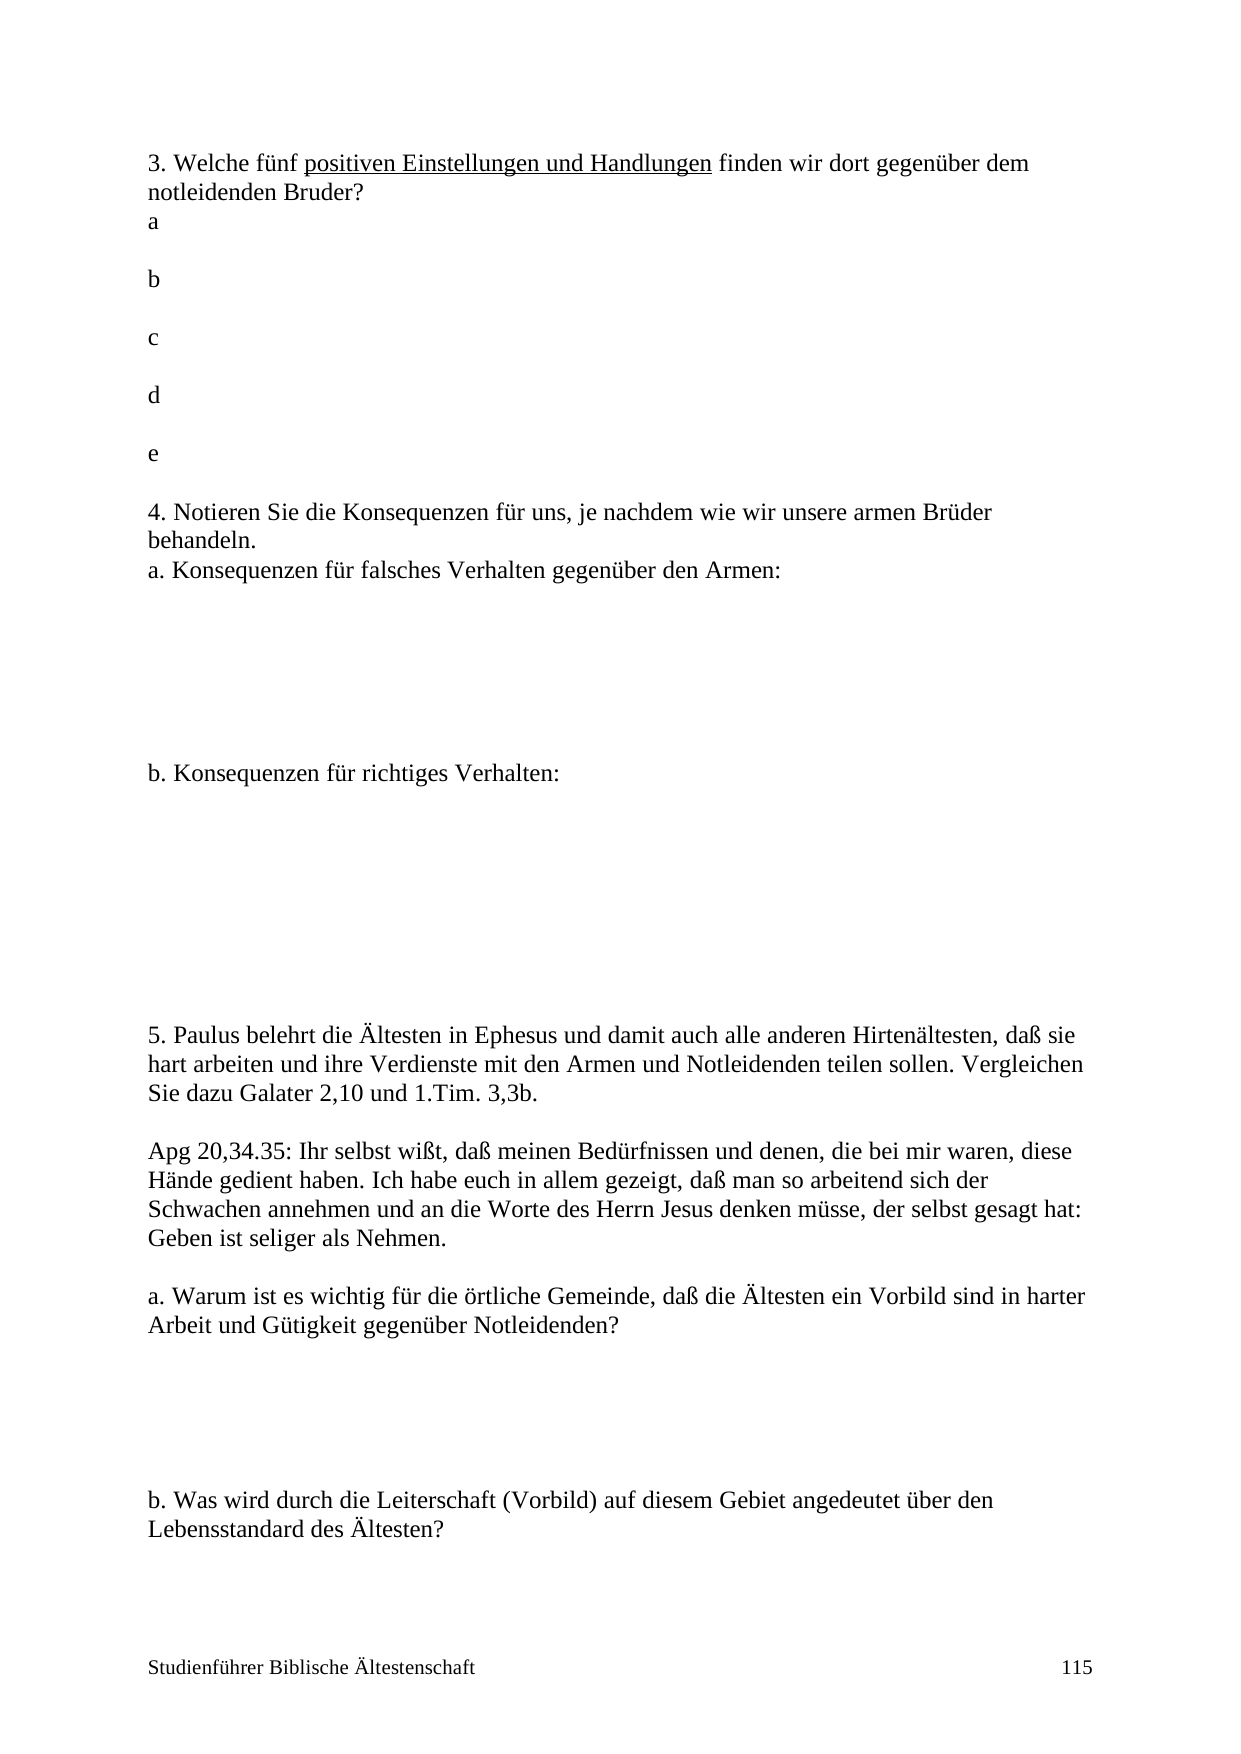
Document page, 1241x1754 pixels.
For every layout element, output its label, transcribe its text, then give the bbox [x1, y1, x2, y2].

text 4. Notieren Sie die Konsequenzen für uns, je nachdem wie wir unsere armen Brüder behandeln. [148, 496, 1093, 554]
text e [148, 438, 1093, 467]
text a. Warum ist es wichtig für die örtliche Gemeinde, daß die Ältesten ein Vorbild sind in harter Arbeit und Gütigkeit gegenüber Notleidenden? [148, 1281, 1093, 1339]
text b. Was wird durch die Leiterschaft (Vorbild) auf diesem Gebiet angedeutet über den Lebensstandard des Ältesten? [148, 1484, 1093, 1543]
text c [148, 322, 1093, 351]
text 3. Welche fünf positiven Einstellungen und Handlungen finden wir dort gegenüber dem notleidenden Bruder? [148, 148, 1093, 206]
text a [148, 206, 1093, 235]
text Apg 20,34.35: Ihr selbst wißt, daß meinen Bedürfnissen und denen, die bei mir waren, diese Hände gedient haben. Ich habe euch in allem gezeigt, daß man so arbeitend sich der Schwachen annehmen und an die Worte des Herrn Jesus denken müsse, der selbst gesagt hat: Geben ist seliger als Nehmen. [148, 1136, 1093, 1252]
text a. Konsequenzen für falsches Verhalten gegenüber den Armen: [148, 554, 1093, 583]
text d [148, 380, 1093, 409]
text b [148, 264, 1093, 293]
text 5. Paulus belehrt die Ältesten in Ephesus und damit auch alle anderen Hirtenältesten, daß sie hart arbeiten und ihre Verdienste mit den Armen und Notleidenden teilen sollen. Vergleichen Sie dazu Galater 2,10 und 1.Tim. 3,3b. [148, 1019, 1093, 1107]
text b. Konsequenzen für richtiges Verhalten: [148, 758, 1093, 787]
